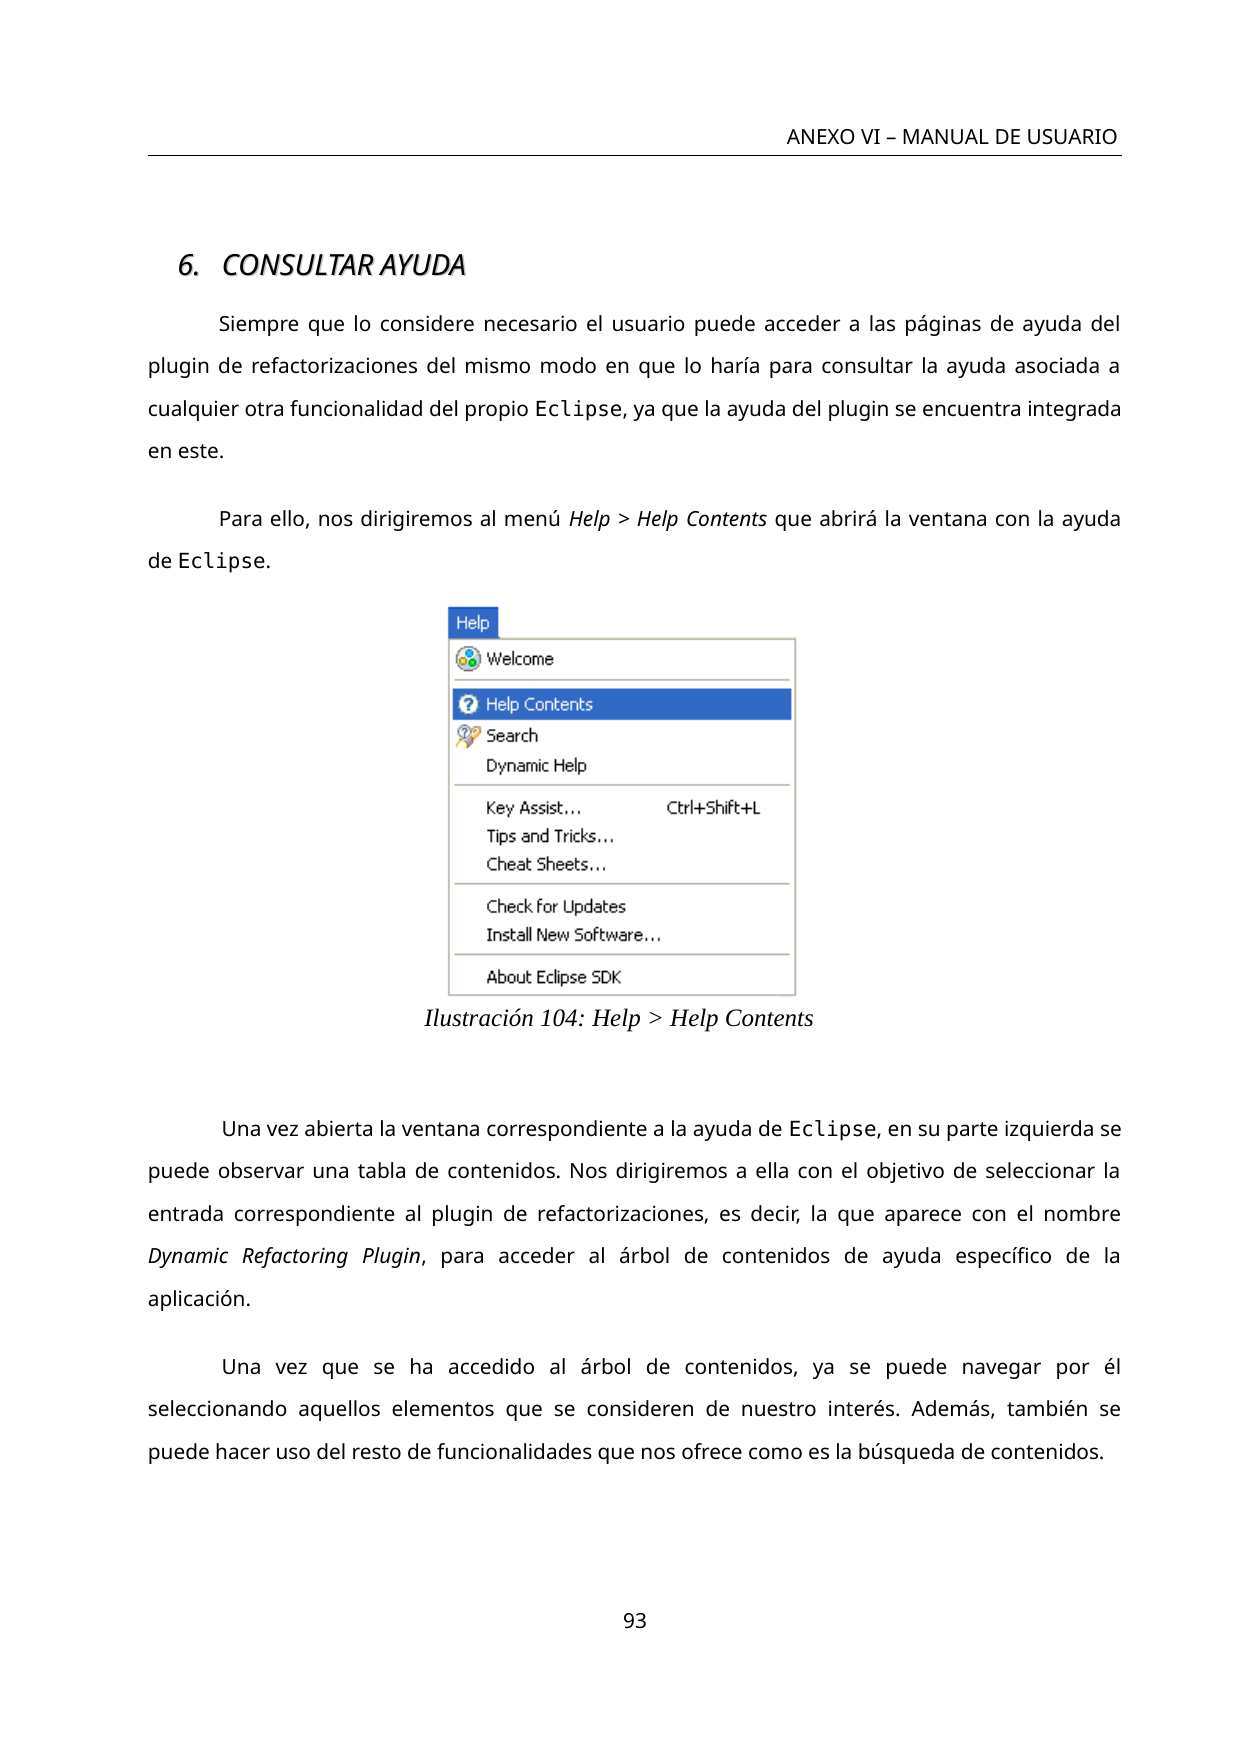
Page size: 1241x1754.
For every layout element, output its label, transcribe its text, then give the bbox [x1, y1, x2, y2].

text Ilustración 104: Help > Help Contents [394, 1004, 846, 1032]
text Una vez abierta la ventana correspondiente a la ayuda de Eclipse, en su parte izquierda se puede observar una tabla de contenidos. Nos dirigiremos a ella con el objetivo de seleccionar la entrada correspondiente al plugin de refactorizaciones, es decir, la que aparece con el nombre Dynamic Refactoring Plugin, para acceder al árbol de contenidos de ayuda específico de la aplicación. [148, 1114, 1122, 1313]
text Una vez que se ha accedido al árbol de contenidos, ya se puede navegar por él seleccionando aquellos elementos que se consideren de nuestro interés. Además, también se puede hacer uso del resto de funcionalidades que nos ofrece como es la búsqueda de contenidos. [148, 1352, 1122, 1466]
picture [439, 601, 801, 1004]
subtitle CONSULTAR AYUDA [177, 244, 1122, 284]
text Siempre que lo considere necesario el usuario puede acceder a las páginas de ayuda del plugin de refactorizaciones del mismo modo en que lo haría para consultar la ayuda asociada a cualquier otra funcionalidad del propio Eclipse, ya que la ayuda del plugin se encuentra integrada en este. [148, 309, 1122, 465]
text Para ello, nos dirigiremos al menú Help > Help Contents que abrirá la ventana con la ayuda de Eclipse. [148, 504, 1122, 575]
